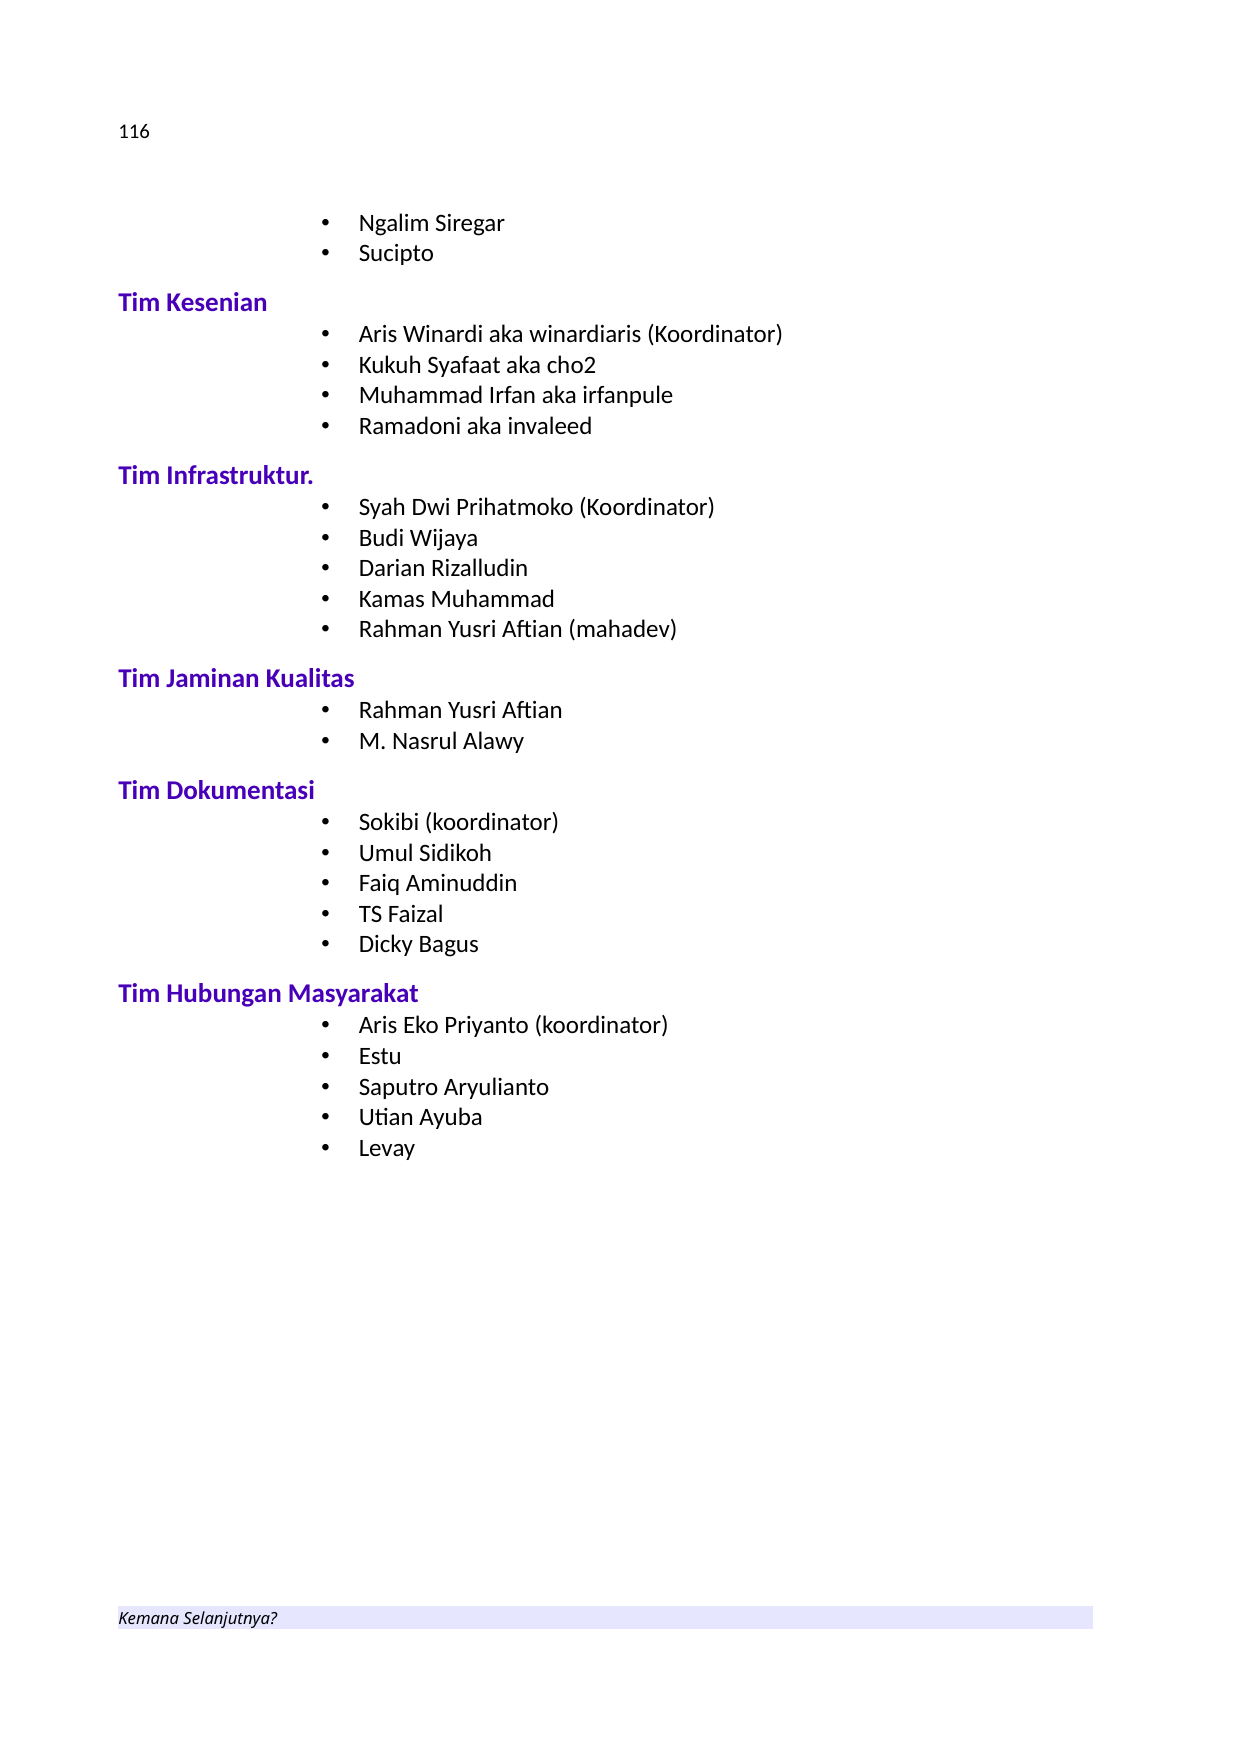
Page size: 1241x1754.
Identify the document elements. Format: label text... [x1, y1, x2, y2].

list Kukuh Syafaat aka cho2 [321, 349, 1093, 379]
list Rahman Yusri Aftian [321, 694, 1093, 725]
list Syah Dwi Prihatmoko (Koordinator) [321, 491, 1093, 522]
list Faiq Aminuddin [321, 867, 1093, 898]
list Ramadoni aka invaleed [321, 410, 1093, 441]
list Rahman Yusri Aftian (mahadev) [321, 613, 1093, 644]
list Estu [321, 1040, 1093, 1071]
subtitle Tim Jaminan Kualitas [118, 662, 1093, 694]
list M. Nasrul Alawy [321, 725, 1093, 756]
list Sucipto [321, 237, 1093, 268]
list Aris Winardi aka winardiaris (Koordinator) [321, 318, 1093, 349]
list Darian Rizalludin [321, 552, 1093, 583]
list Budi Wijaya [321, 522, 1093, 552]
list Muhammad Irfan aka irfanpule [321, 379, 1093, 410]
list Saputro Aryulianto [321, 1071, 1093, 1101]
list Aris Eko Priyanto (koordinator) [321, 1010, 1093, 1040]
list Kamas Muhammad [321, 583, 1093, 613]
subtitle Tim Dokumentasi [118, 773, 1093, 806]
list Dicky Bagus [321, 928, 1093, 959]
subtitle Tim Kesenian [118, 285, 1093, 318]
subtitle Tim Infrastruktur. [118, 458, 1093, 491]
list Ngalim Siregar [321, 207, 1093, 237]
list Sokibi (koordinator) [321, 806, 1093, 837]
subtitle Tim Hubungan Masyarakat [118, 977, 1093, 1010]
list Levay [321, 1132, 1093, 1162]
list Utian Ayuba [321, 1101, 1093, 1132]
list TS Faizal [321, 898, 1093, 928]
list Umul Sidikoh [321, 837, 1093, 867]
